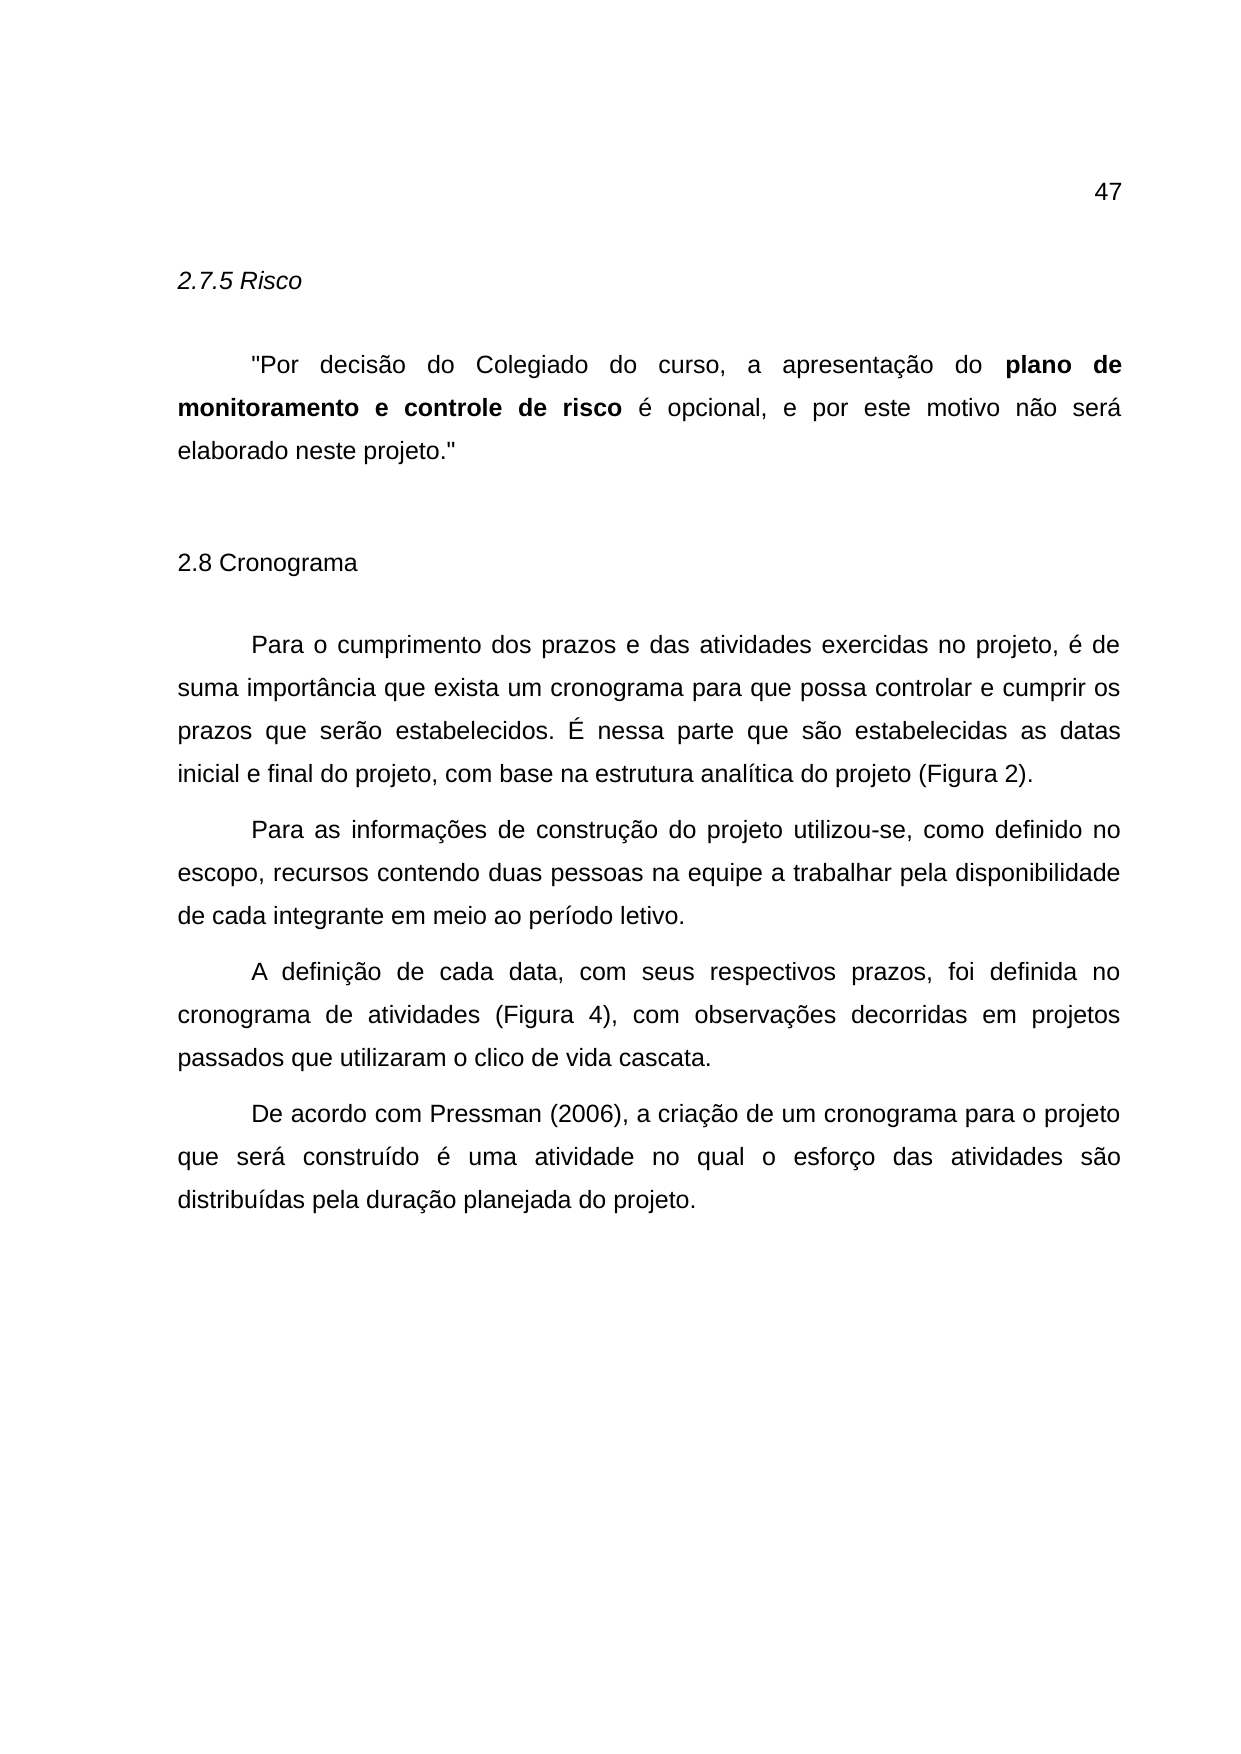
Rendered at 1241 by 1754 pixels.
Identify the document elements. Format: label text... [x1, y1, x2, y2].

text Para as informações de construção do projeto utilizou-se, como definido no escopo, recursos contendo duas pessoas na equipe a trabalhar pela disponibilidade de cada integrante em meio ao período letivo. [177, 815, 1122, 930]
text A definição de cada data, com seus respectivos prazos, foi definida no cronograma de atividades (Figura 4), com observações decorridas em projetos passados que utilizaram o clico de vida cascata. [177, 957, 1122, 1072]
subtitle 2.8 Cronograma [177, 548, 1122, 576]
text Para o cumprimento dos prazos e das atividades exercidas no projeto, é de suma importância que exista um cronograma para que possa controlar e cumprir os prazos que serão estabelecidos. É nessa parte que são estabelecidas as datas inicial e final do projeto, com base na estrutura analítica do projeto (Figura 2). [177, 630, 1122, 788]
text "Por decisão do Colegiado do curso, a apresentação do plano de monitoramento e controle de risco é opcional, e por este motivo não será elaborado neste projeto." [177, 350, 1122, 465]
subtitle 2.7.5 Risco [177, 266, 1122, 294]
text De acordo com Pressman (2006), a criação de um cronograma para o projeto que será construído é uma atividade no qual o esforço das atividades são distribuídas pela duração planejada do projeto. [177, 1099, 1122, 1214]
